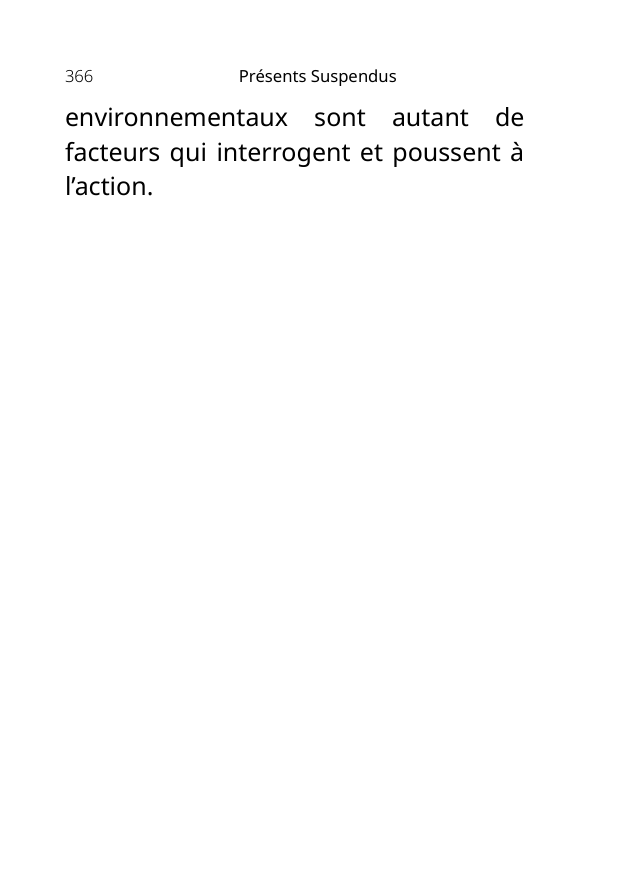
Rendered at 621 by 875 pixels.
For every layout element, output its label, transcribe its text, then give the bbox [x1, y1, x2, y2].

text environnementaux sont autant de facteurs qui interrogent et poussent à l’action. [65, 100, 524, 202]
